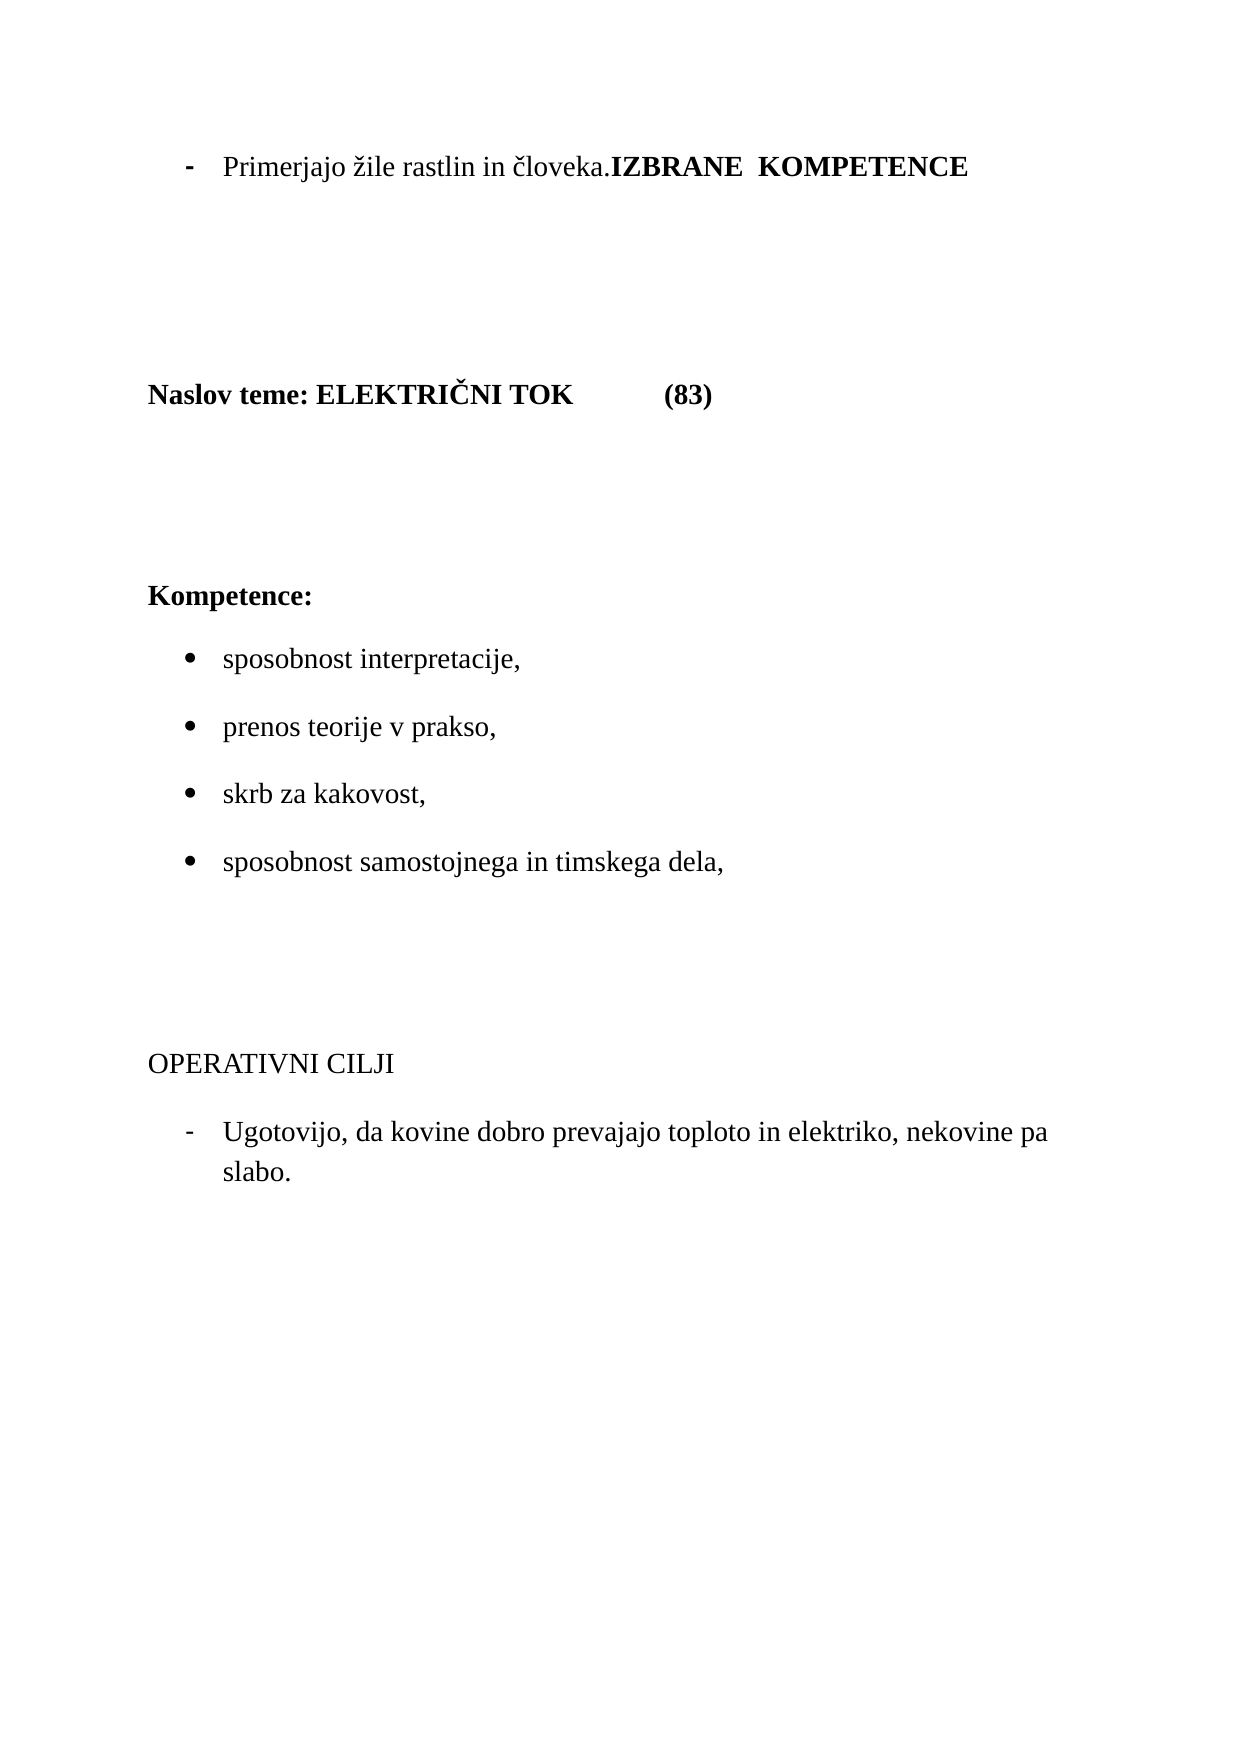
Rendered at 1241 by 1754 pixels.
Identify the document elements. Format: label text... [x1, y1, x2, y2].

list prenos teorije v prakso, [185, 709, 1093, 742]
text Naslov teme: ELEKTRIČNI TOK (83) [148, 377, 1093, 411]
text Kompetence: [148, 578, 1093, 612]
list sposobnost samostojnega in timskega dela, [185, 844, 1093, 878]
list skrb za kakovost, [185, 777, 1093, 810]
text OPERATIVNI CILJI [148, 1046, 1093, 1080]
list Primerjajo žile rastlin in človeka.IZBRANE KOMPETENCE [185, 148, 1093, 183]
list sposobnost interpretacije, [185, 641, 1093, 675]
list Ugotovijo, da kovine dobro prevajajo toploto in elektriko, nekovine pa slabo. [185, 1113, 1093, 1188]
